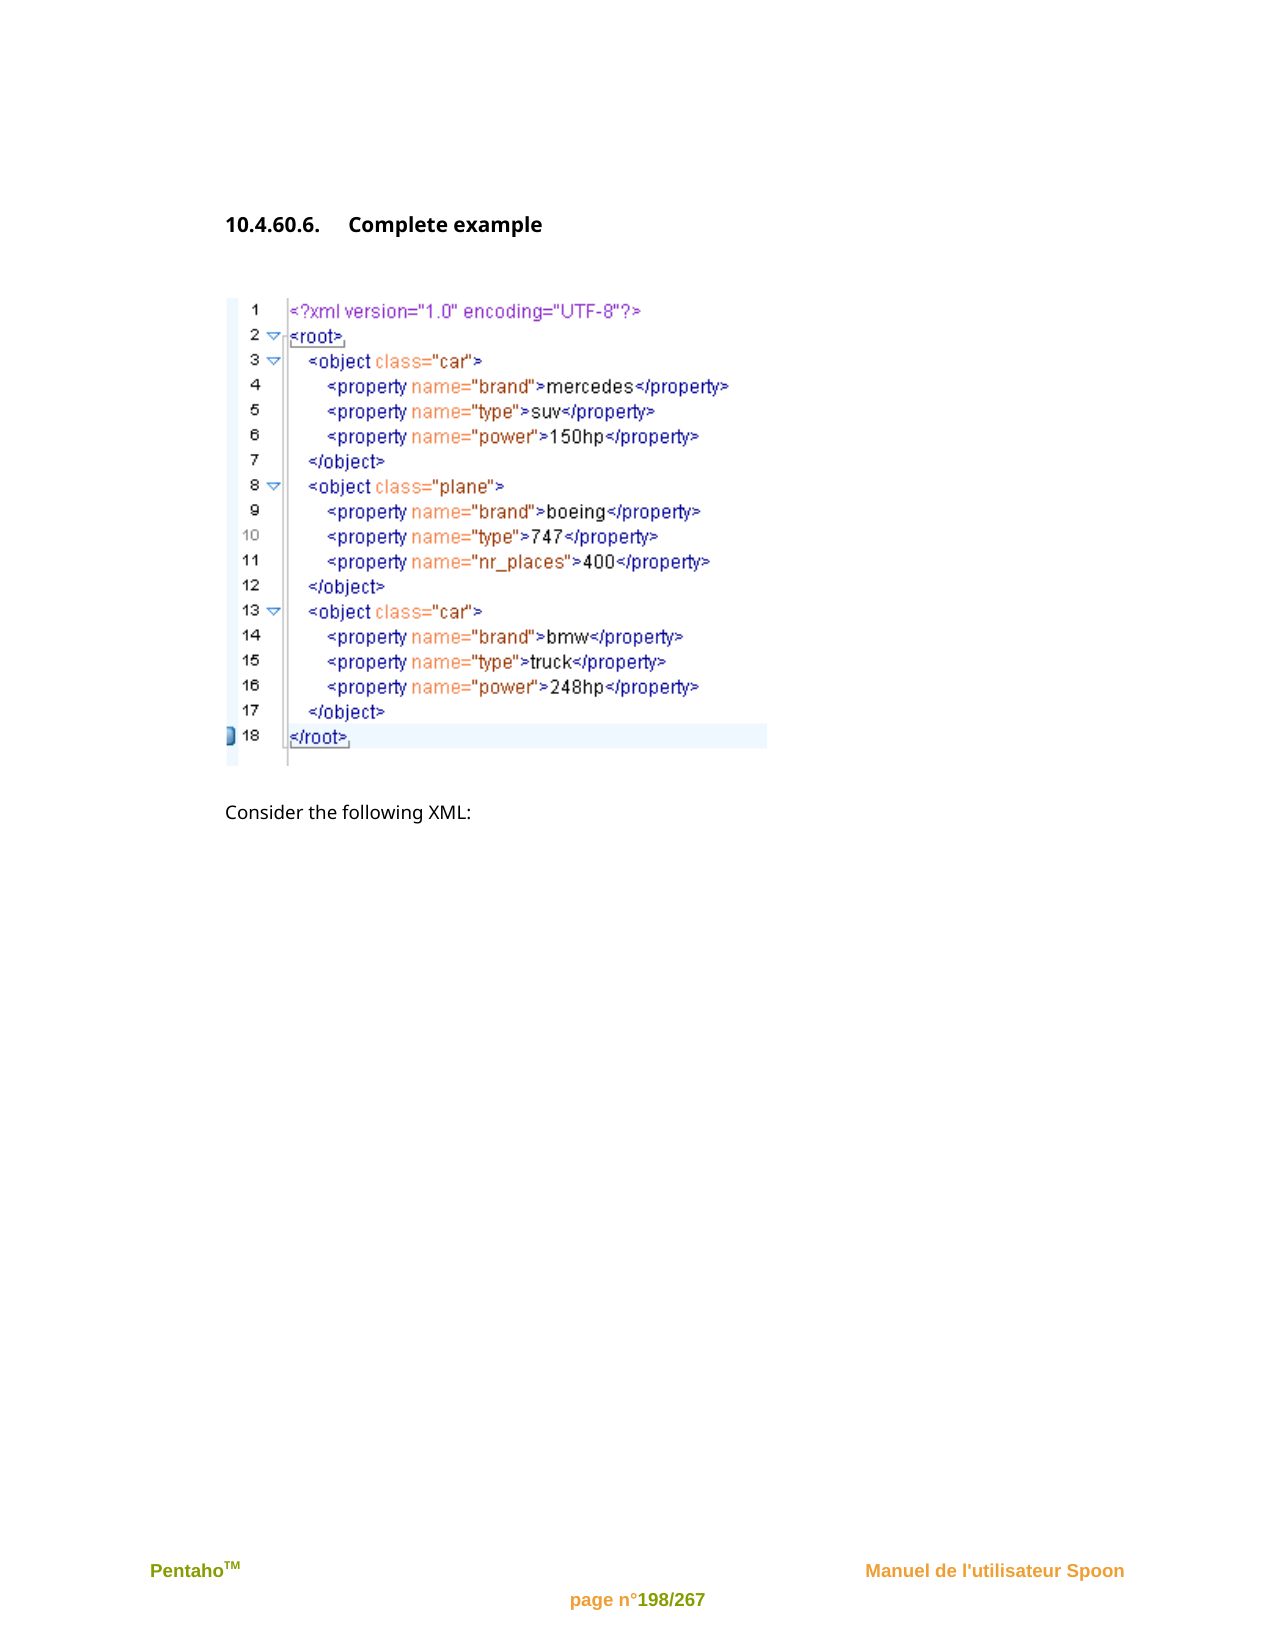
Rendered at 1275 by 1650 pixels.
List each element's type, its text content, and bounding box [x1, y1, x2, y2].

subtitle Complete example [225, 209, 1125, 238]
picture [226, 298, 768, 766]
text Consider the following XML: [225, 267, 1125, 826]
